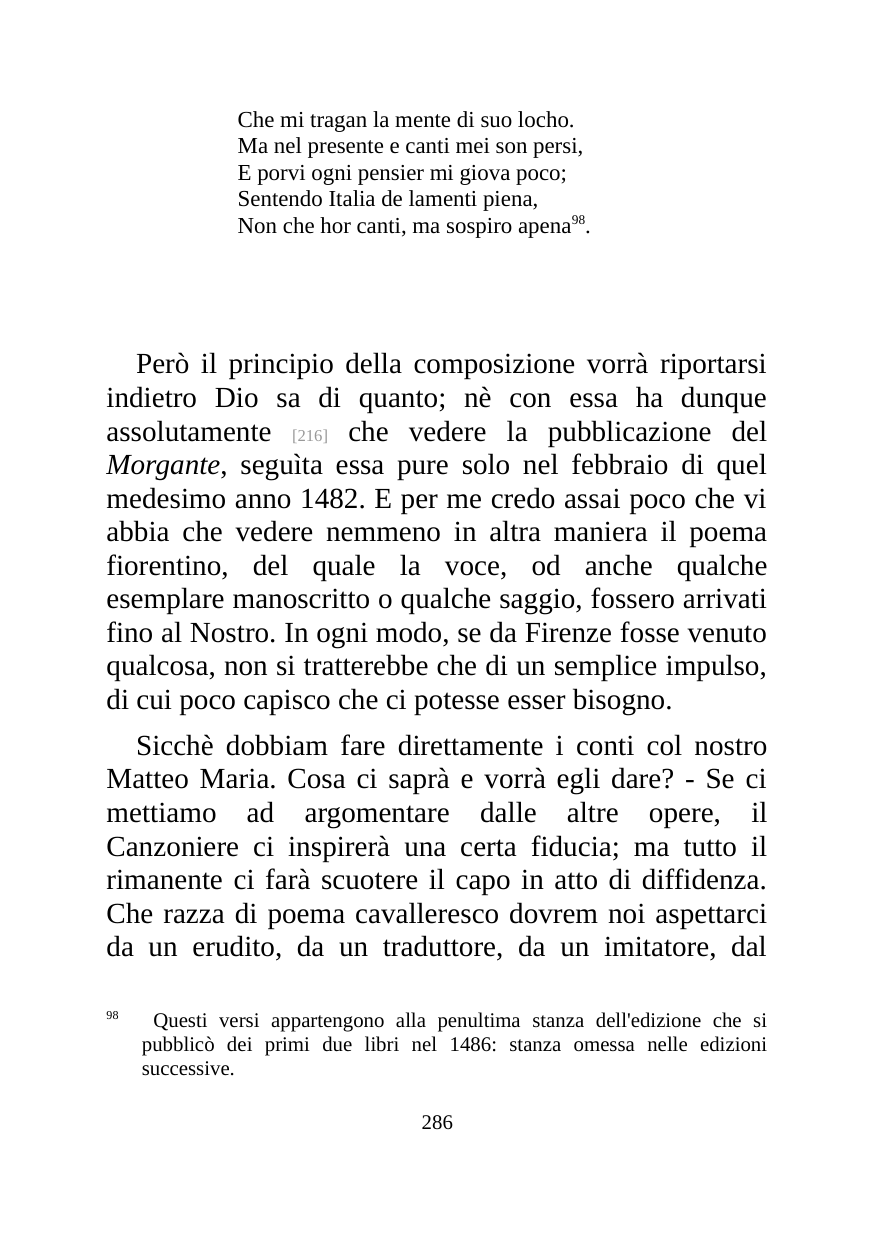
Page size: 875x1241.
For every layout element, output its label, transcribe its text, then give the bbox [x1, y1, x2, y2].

text Questi versi appartengono alla penultima stanza dell'edizione che si pubblicò dei primi due libri nel 1486: stanza omessa nelle edizioni successive. [106, 1008, 768, 1080]
text Non che hor canti, ma sospiro apena. [237, 212, 768, 238]
text Però il principio della composizione vorrà riportarsi indietro Dio sa di quanto; nè con essa ha dunque assolutamente [216] che vedere la pubblicazione del Morgante, seguìta essa pure solo nel febbraio di quel medesimo anno 1482. E per me credo assai poco che vi abbia che vedere nemmeno in altra maniera il poema fiorentino, del quale la voce, od anche qualche esemplare manoscritto o qualche saggio, fossero arrivati fino al Nostro. In ogni modo, se da Firenze fosse venuto qualcosa, non si tratterebbe che di un semplice impulso, di cui poco capisco che ci potesse esser bisogno. [106, 347, 768, 716]
text Che mi tragan la mente di suo locho. [237, 106, 768, 133]
text Sentendo Italia de lamenti piena, [237, 185, 768, 212]
text Ma nel presente e canti mei son persi, [237, 133, 768, 159]
text Sicchè dobbiam fare direttamente i conti col nostro Matteo Maria. Cosa ci saprà e vorrà egli dare? - Se ci mettiamo ad argomentare dalle altre opere, il Canzoniere ci inspirerà una certa fiducia; ma tutto il rimanente ci farà scuotere il capo in atto di diffidenza. Che razza di poema cavalleresco dovrem noi aspettarci da un erudito, da un traduttore, da un imitatore, dal [106, 728, 768, 963]
text E porvi ogni pensier mi giova poco; [237, 159, 768, 185]
